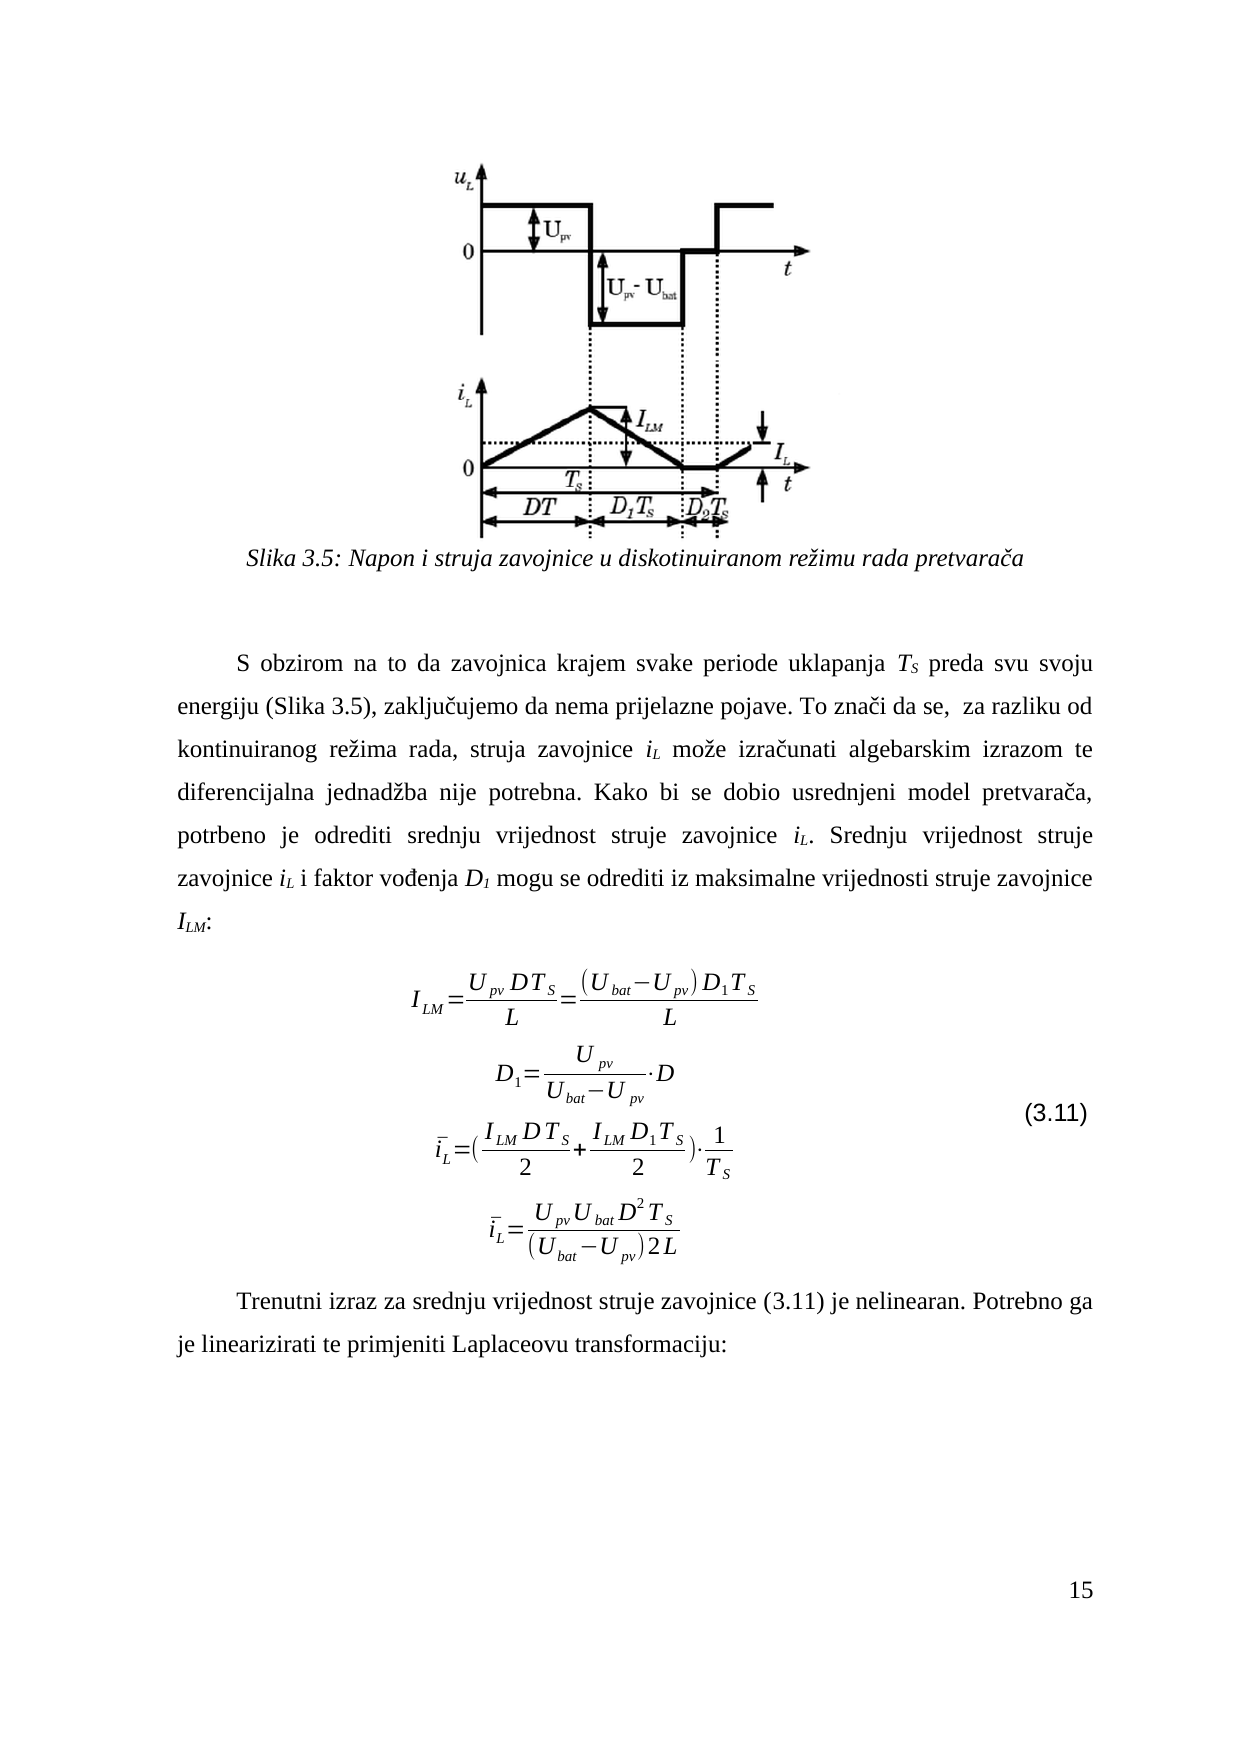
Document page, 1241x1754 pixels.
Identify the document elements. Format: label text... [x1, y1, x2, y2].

text S obzirom na to da zavojnica krajem svake periode uklapanja TS preda svu svoju energiju (Slika 3.5), zaključujemo da nema prijelazne pojave. To znači da se, za razliku od kontinuiranog režima rada, struja zavojnice iL može izračunati algebarskim izrazom te diferencijalna jednadžba nije potrebna. Kako bi se dobio usrednjeni model pretvarača, potrbeno je odrediti srednju vrijednost struje zavojnice iL. Srednju vrijednost struje zavojnice iL i faktor vođenja D1 mogu se odrediti iz maksimalne vrijednosti struje zavojnice ILM: [177, 648, 1093, 935]
picture [177, 159, 1094, 544]
text Slika 3.5: Napon i struja zavojnice u diskotinuiranom režimu rada pretvarača [177, 544, 1093, 572]
text Trenutni izraz za srednju vrijednost struje zavojnice (3.11) je nelinearan. Potrebno ga je linearizirati te primjeniti Laplaceovu transformaciju: [177, 1286, 1093, 1358]
table_header [177, 956, 991, 1274]
table_header (3.11) [991, 956, 1093, 1274]
